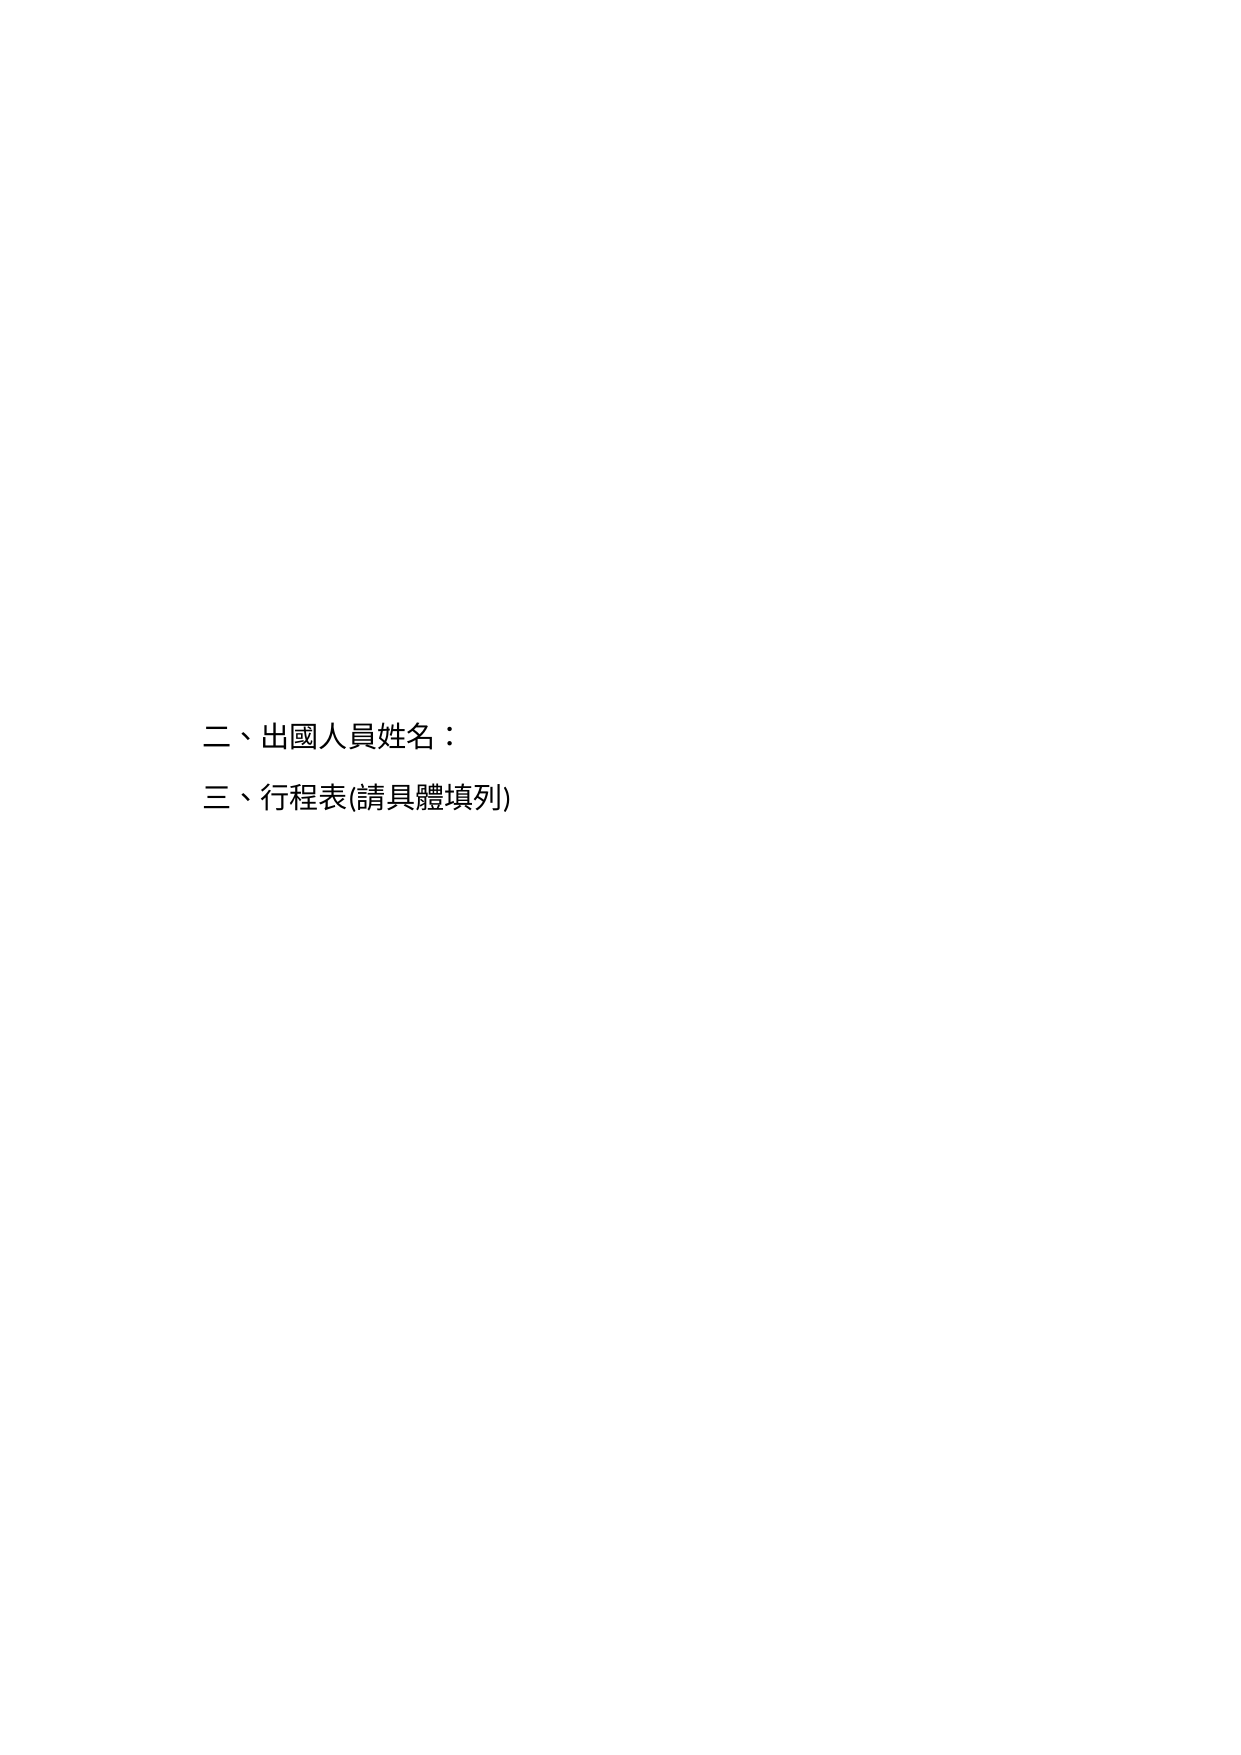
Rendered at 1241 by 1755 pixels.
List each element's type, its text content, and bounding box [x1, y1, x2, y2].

text 二、出國人員姓名： [202, 714, 1093, 756]
text 三、行程表(請具體填列) [202, 775, 1093, 817]
